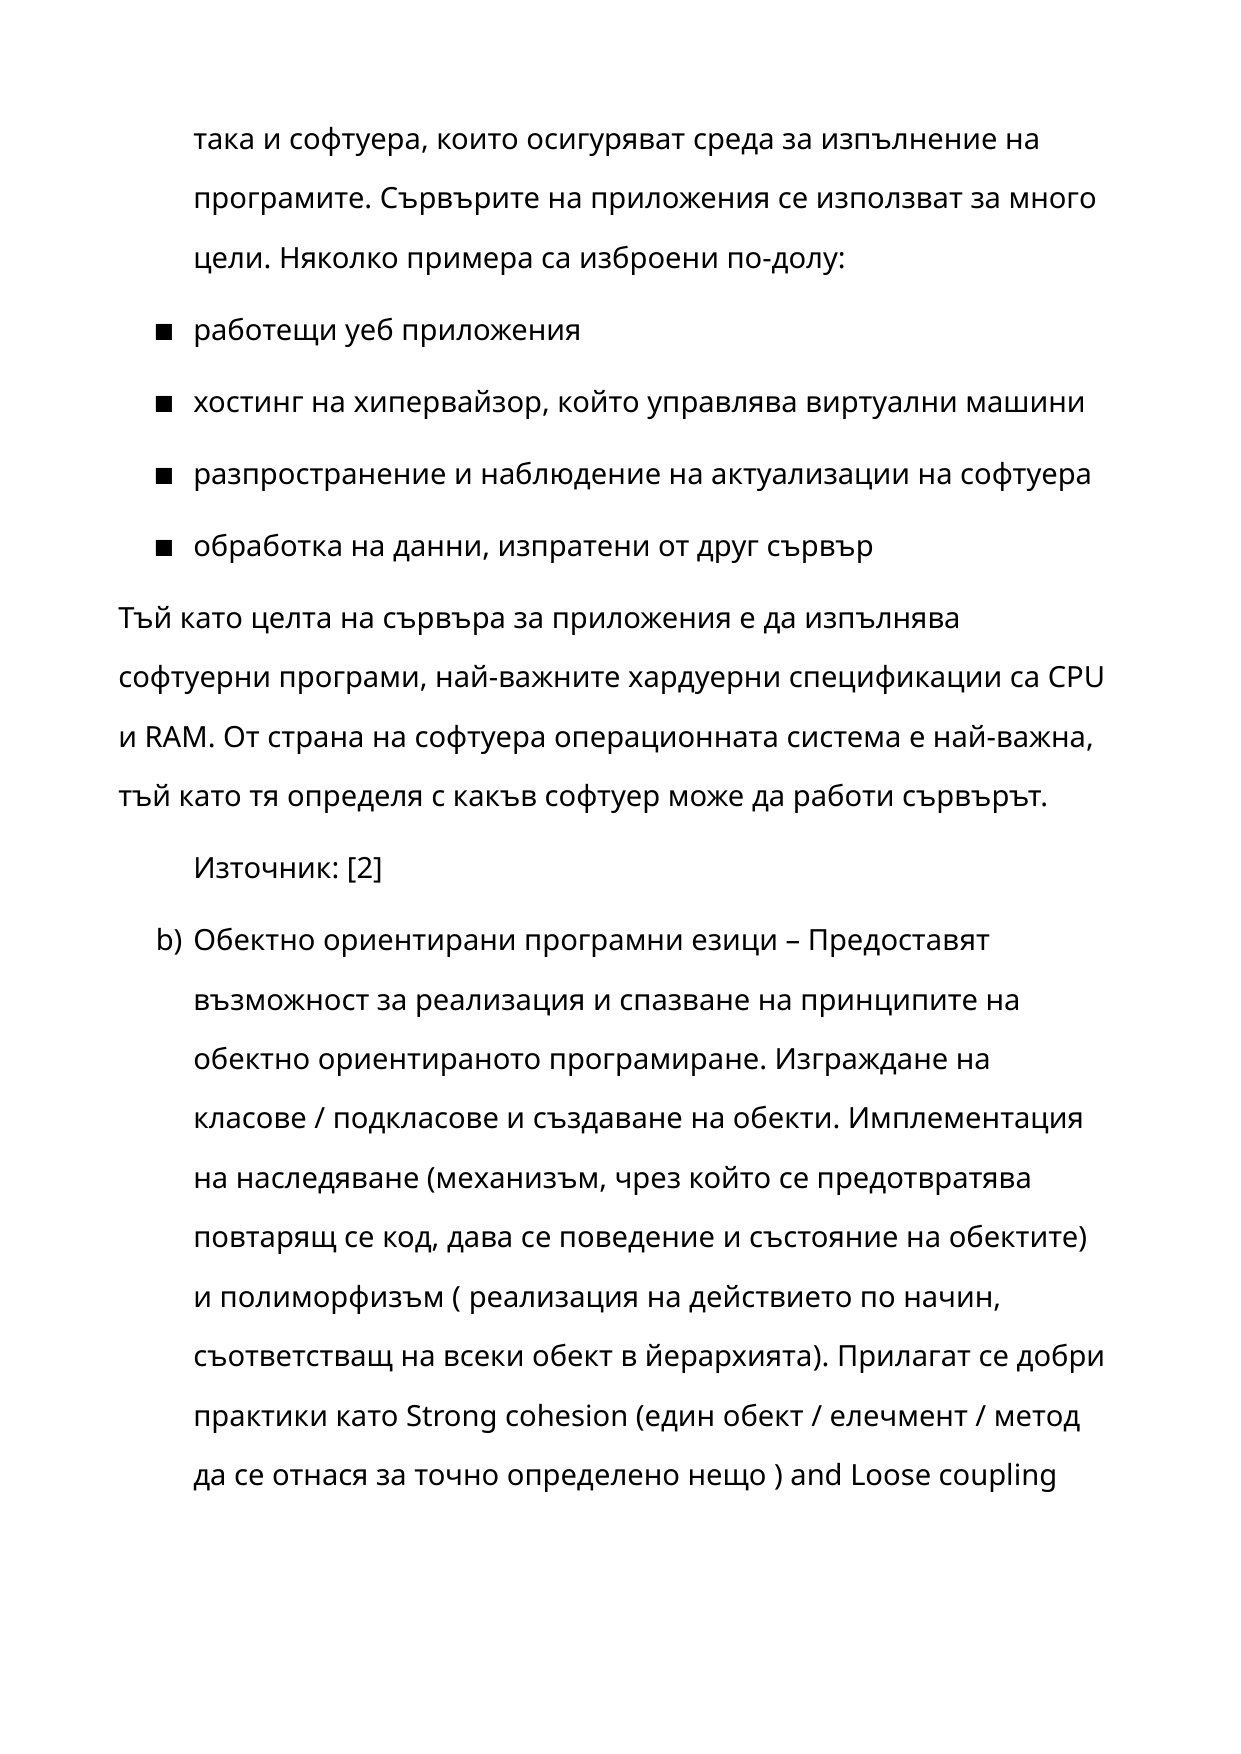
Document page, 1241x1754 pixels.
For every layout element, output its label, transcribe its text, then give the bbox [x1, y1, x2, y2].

text Тъй като целта на сървъра за приложения е да изпълнява софтуерни програми, най-важните хардуерни спецификации са CPU и RAM. От страна на софтуера операционната система е най-важна, тъй като тя определя с какъв софтуер може да работи сървърът. [118, 597, 1112, 815]
list обработка на данни, изпратени от друг сървър [156, 525, 1112, 565]
list хостинг на хипервайзор, който управлява виртуални машини [156, 381, 1112, 421]
list работещи уеб приложения [156, 309, 1112, 349]
list Обектно ориентирани програмни езици – Предоставят възможност за реализация и спазване на принципите на обектно ориентираното програмиране. Изграждане на класове / подкласове и създаване на обекти. Имплементация на наследяване (механизъм, чрез който се предотвратява повтарящ се код, дава се поведение и състояние на обектите) и полиморфизъм ( реализация на действието по начин, съответстващ на всеки обект в йерархията). Прилагат се добри практики като Strong cohesion (един обект / елечмент / метод да се отнася за точно определено нещо ) and Loose coupling [156, 919, 1112, 1494]
list Източник: [2] [156, 847, 1112, 887]
list разпространение и наблюдение на актуализации на софтуера [156, 453, 1112, 493]
list така и софтуера, които осигуряват среда за изпълнение на програмите. Сървърите на приложения се използват за много цели. Няколко примера са изброени по-долу: [156, 118, 1112, 277]
